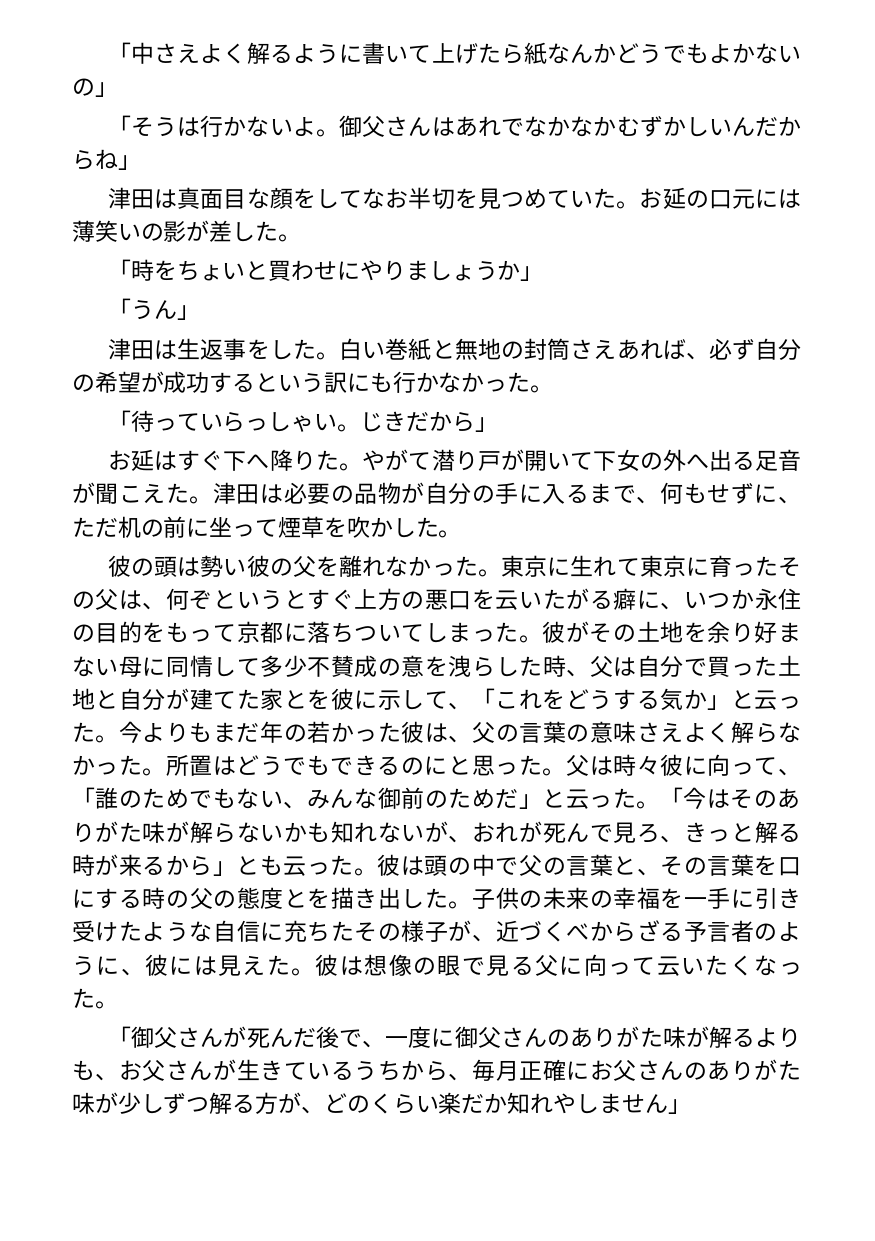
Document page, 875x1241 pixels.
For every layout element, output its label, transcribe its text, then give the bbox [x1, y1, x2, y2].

text 「そうは行かないよ。御父さんはあれでなかなかむずかしいんだからね」 [72, 108, 802, 175]
text 「うん」 [72, 292, 802, 326]
text 「中さえよく解るように書いて上げたら紙なんかどうでもよかないの」 [72, 36, 802, 102]
text 「時をちょいと買わせにやりましょうか」 [72, 253, 802, 286]
text 津田は生返事をした。白い巻紙と無地の封筒さえあれば、必ず自分の希望が成功するという訳にも行かなかった。 [72, 332, 802, 398]
text 彼の頭は勢い彼の父を離れなかった。東京に生れて東京に育ったその父は、何ぞというとすぐ上方の悪口を云いたがる癖に、いつか永住の目的をもって京都に落ちついてしまった。彼がその土地を余り好まない母に同情して多少不賛成の意を洩らした時、父は自分で買った土地と自分が建てた家とを彼に示して、「これをどうする気か」と云った。今よりもまだ年の若かった彼は、父の言葉の意味さえよく解らなかった。所置はどうでもできるのにと思った。父は時々彼に向って、「誰のためでもない、みんな御前のためだ」と云った。「今はそのありがた味が解らないかも知れないが、おれが死んで見ろ、きっと解る時が来るから」とも云った。彼は頭の中で父の言葉と、その言葉を口にする時の父の態度とを描き出した。子供の未来の幸福を一手に引き受けたような自信に充ちたその様子が、近づくべからざる予言者のように、彼には見えた。彼は想像の眼で見る父に向って云いたくなった。 [72, 549, 802, 1014]
text 「待っていらっしゃい。じきだから」 [72, 404, 802, 437]
text 津田は真面目な顔をしてなお半切を見つめていた。お延の口元には薄笑いの影が差した。 [72, 181, 802, 247]
text 「御父さんが死んだ後で、一度に御父さんのありがた味が解るよりも、お父さんが生きているうちから、毎月正確にお父さんのありがた味が少しずつ解る方が、どのくらい楽だか知れやしません」 [72, 1020, 802, 1119]
text お延はすぐ下へ降りた。やがて潜り戸が開いて下女の外へ出る足音が聞こえた。津田は必要の品物が自分の手に入るまで、何もせずに、ただ机の前に坐って煙草を吹かした。 [72, 443, 802, 543]
